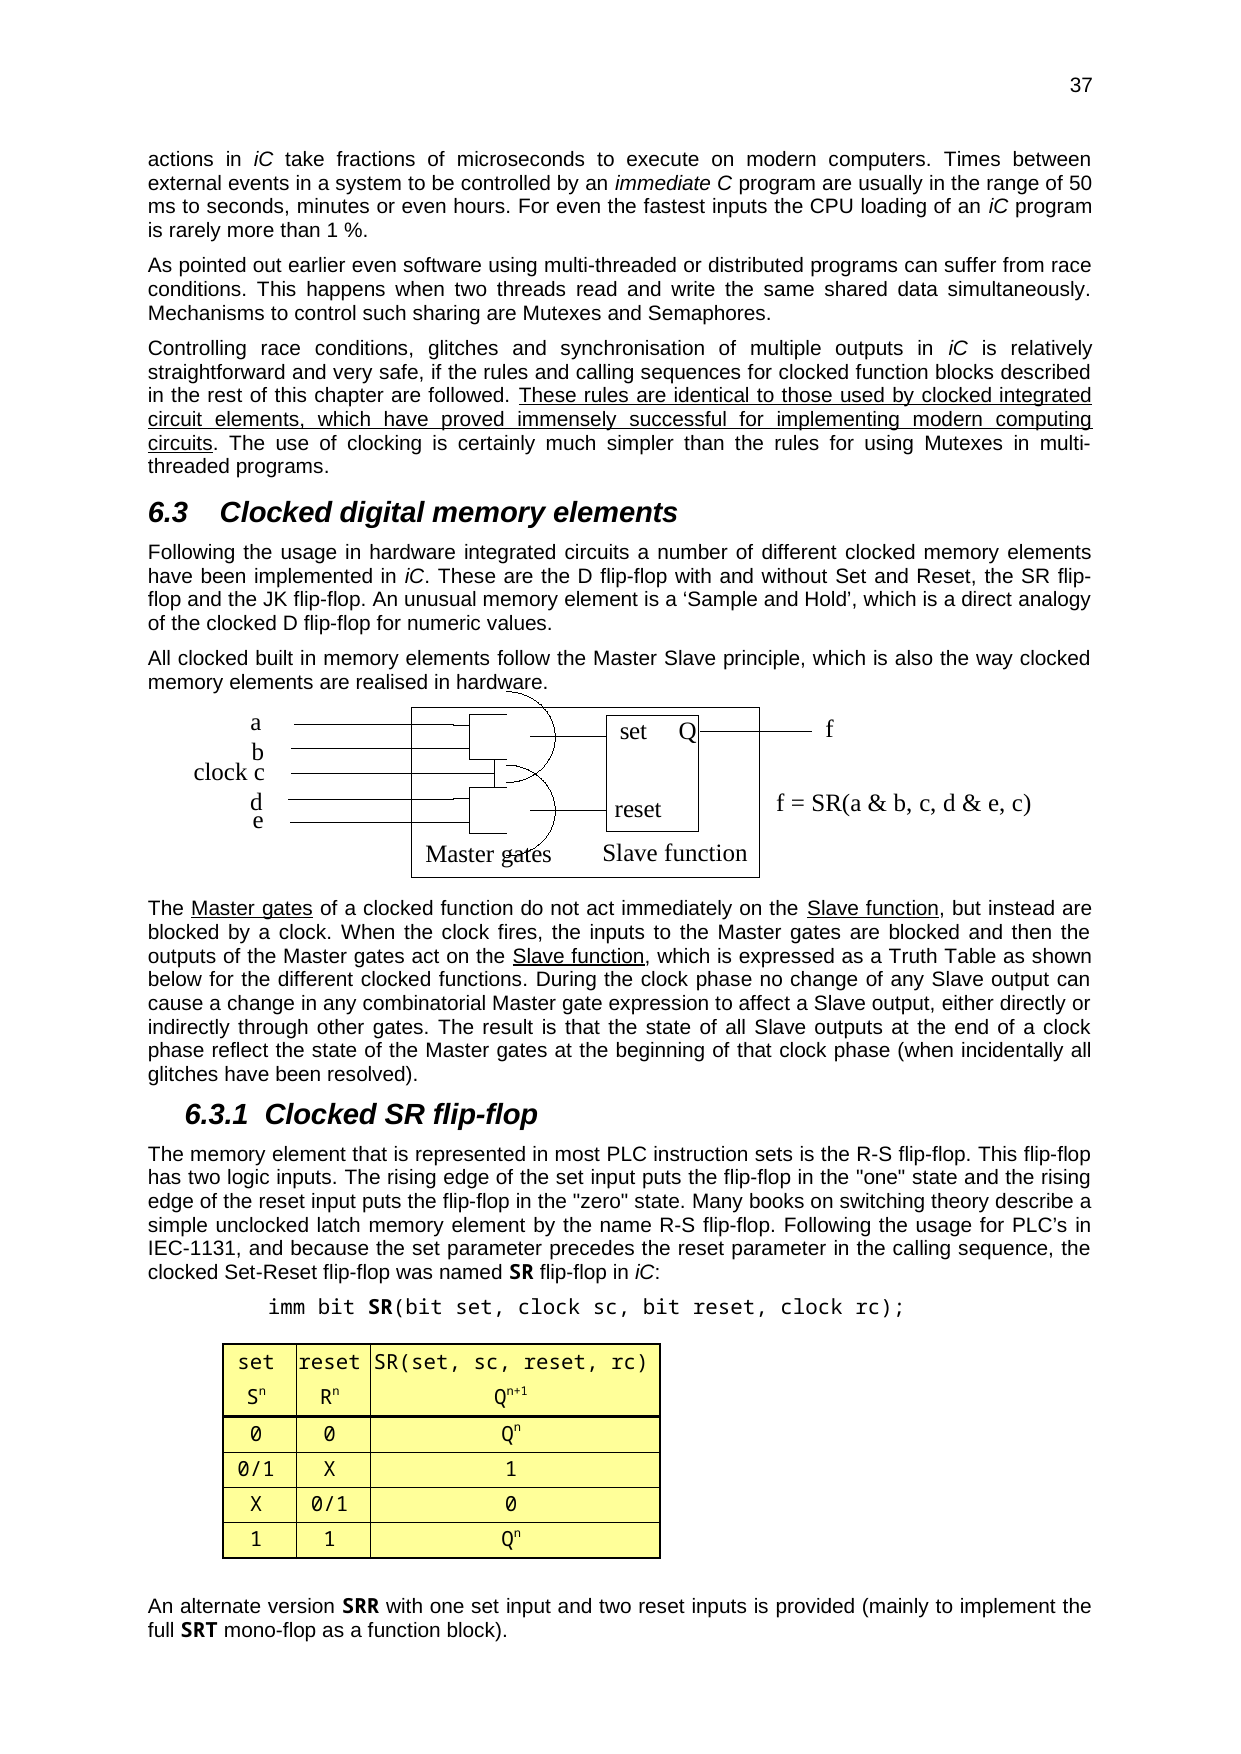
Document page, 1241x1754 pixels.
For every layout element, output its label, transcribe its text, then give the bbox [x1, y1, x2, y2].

table_cell X [224, 1488, 296, 1522]
text circuits. The use of clocking is certainly much simpler than the rules for using Mutexes in multi-threaded programs. [148, 429, 1092, 479]
text The Master gates of a clocked function do not act immediately on the Slave function, but instead are blocked by a clock. When the clock fires, the inputs to the Master gates are blocked and then the outputs of the Master gates act on the Slave function, which is expressed as a Truth Table as shown below for the different clocked functions. During the clock phase no change of any Slave output can cause a change in any combinatorial Master gate expression to affect a Slave output, either directly or indirectly through other gates. The result is that the state of all Slave outputs at the end of a clock phase reflect the state of the Master gates at the beginning of that clock phase (when incidentally all glitches have been resolved). [147, 701, 1092, 1086]
table_cell 1 [371, 1453, 659, 1487]
subtitle Clocked digital memory elements [148, 496, 1092, 529]
text The memory element that is represented in most PLC instruction sets is the R-S flip-flop. This flip-flop has two logic inputs. The rising edge of the set input puts the flip-flop in the "one" state and the rising edge of the reset input puts the flip-flop in the "zero" state. Many books on switching theory describe a simple unclocked latch memory element by the name R-S flip-flop. Following the usage for PLC’s in IEC-1131, and because the set parameter precedes the reset parameter in the calling sequence, the clocked Set-Reset flip-flop was named SR flip-flop in iC: [148, 1142, 1092, 1284]
table_header SR(set, sc, reset, rc) [371, 1345, 659, 1380]
text An alternate version SRR with one set input and two reset inputs is provided (mainly to implement the full SRT mono-flop as a function block). [148, 1594, 1092, 1642]
subtitle Clocked SR flip-flop [184, 1098, 1092, 1130]
table_header reset [297, 1345, 370, 1380]
text Controlling race conditions, glitches and synchronisation of multiple outputs in iC is relatively straightforward and very safe, if the rules and calling sequences for clocked function blocks described in the rest of this chapter are followed. These rules are identical to those used by clocked integrated circuit elements, which have proved immensely successful for implementing modern computing [148, 337, 1092, 428]
text As pointed out earlier even software using multi-threaded or distributed programs can suffer from race conditions. This happens when two threads read and write the same shared data simultaneously. Mechanisms to control such sharing are Mutexes and Semaphores. [148, 254, 1092, 325]
table_cell 0/1 [224, 1453, 296, 1487]
table_cell 1 [224, 1523, 296, 1557]
table_cell 0 [371, 1488, 659, 1522]
text All clocked built in memory elements follow the Master Slave principle, which is also the way clocked memory elements are realised in hardware. [148, 647, 1092, 694]
table_cell Qn [371, 1523, 659, 1557]
table_cell 0 [224, 1418, 296, 1452]
table_cell X [297, 1453, 370, 1487]
table_cell 0 [297, 1418, 370, 1452]
table_cell 0/1 [297, 1488, 370, 1522]
table_cell Qn+1 [371, 1380, 659, 1415]
text imm bit SR(bit set, clock sc, bit reset, clock rc); [268, 1296, 1092, 1319]
table_cell Qn [371, 1418, 659, 1452]
text actions in iC take fractions of microseconds to execute on modern computers. Times between external events in a system to be controlled by an immediate C program are usually in the range of 50 ms to seconds, minutes or even hours. For even the fastest inputs the CPU loading of an iC program is rarely more than 1 %. [148, 148, 1092, 242]
table_cell 1 [297, 1523, 370, 1557]
table_cell Sn [224, 1380, 296, 1415]
table_header set [224, 1345, 296, 1380]
table_cell Rn [297, 1380, 370, 1415]
text Following the usage in hardware integrated circuits a number of different clocked memory elements have been implemented in iC. These are the D flip-flop with and without Set and Reset, the SR flip-flop and the JK flip-flop. An unusual memory element is a ‘Sample and Hold’, which is a direct analogy of the clocked D flip-flop for numeric values. [148, 541, 1092, 635]
